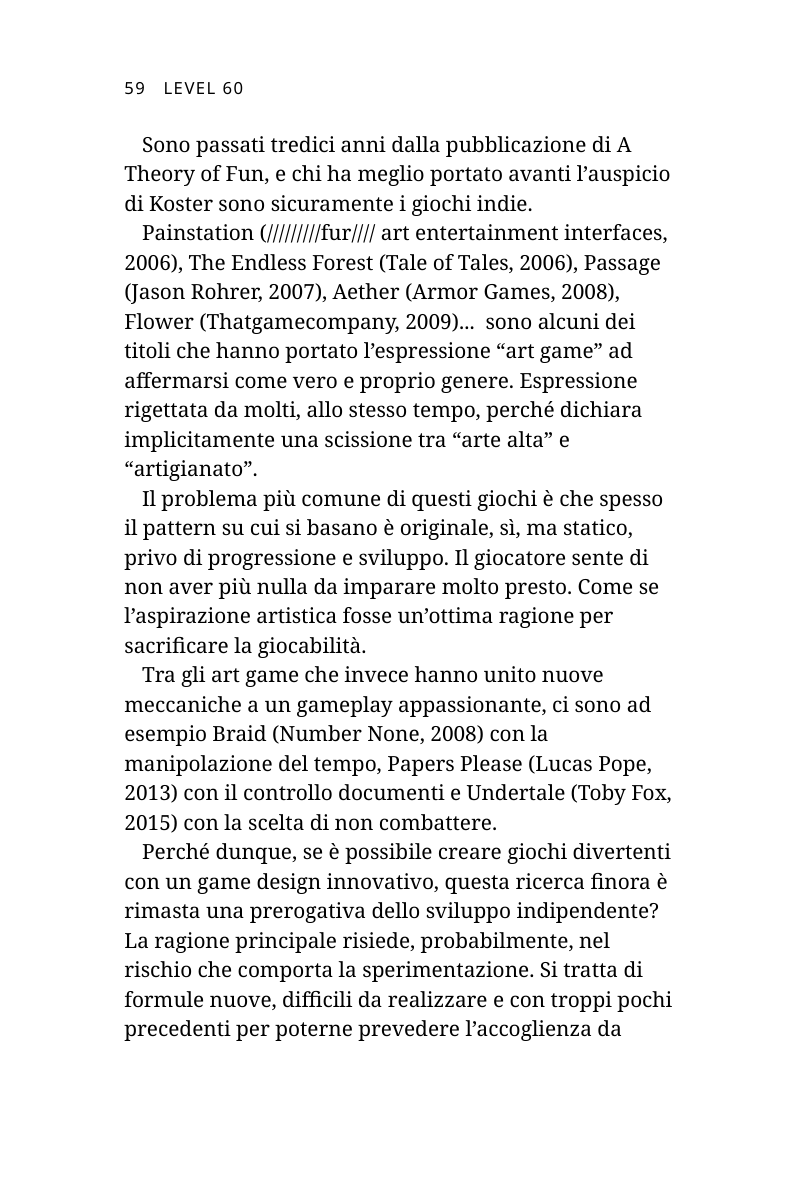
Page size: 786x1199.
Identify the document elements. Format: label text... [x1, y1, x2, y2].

text Il problema più comune di questi giochi è che spesso il pattern su cui si basano è originale, sì, ma statico, privo di progressione e sviluppo. Il giocatore sente di non aver più nulla da imparare molto presto. Come se l’aspirazione artistica fosse un’ottima ragione per sacrificare la giocabilità. [124, 483, 679, 659]
text Tra gli art game che invece hanno unito nuove meccaniche a un gameplay appassionante, ci sono ad esempio Braid (Number None, 2008) con la manipolazione del tempo, Papers Please (Lucas Pope, 2013) con il controllo documenti e Undertale (Toby Fox, 2015) con la scelta di non combattere. [124, 659, 679, 836]
text Sono passati tredici anni dalla pubblicazione di A Theory of Fun, e chi ha meglio portato avanti l’auspicio di Koster sono sicuramente i giochi indie. [124, 129, 679, 217]
text Painstation (/////////fur//// art entertainment interfaces, 2006), The Endless Forest (Tale of Tales, 2006), Passage (Jason Rohrer, 2007), Aether (Armor Games, 2008), Flower (Thatgamecompany, 2009)... sono alcuni dei titoli che hanno portato l’espressione “art game” ad affermarsi come vero e proprio genere. Espressione rigettata da molti, allo stesso tempo, perché dichiara implicitamente una scissione tra “arte alta” e “artigianato”. [124, 217, 679, 483]
text Perché dunque, se è possibile creare giochi divertenti con un game design innovativo, questa ricerca finora è rimasta una prerogativa dello sviluppo indipendente? La ragione principale risiede, probabilmente, nel rischio che comporta la sperimentazione. Si tratta di formule nuove, difficili da realizzare e con troppi pochi precedenti per poterne prevedere l’accoglienza da [124, 836, 679, 1043]
